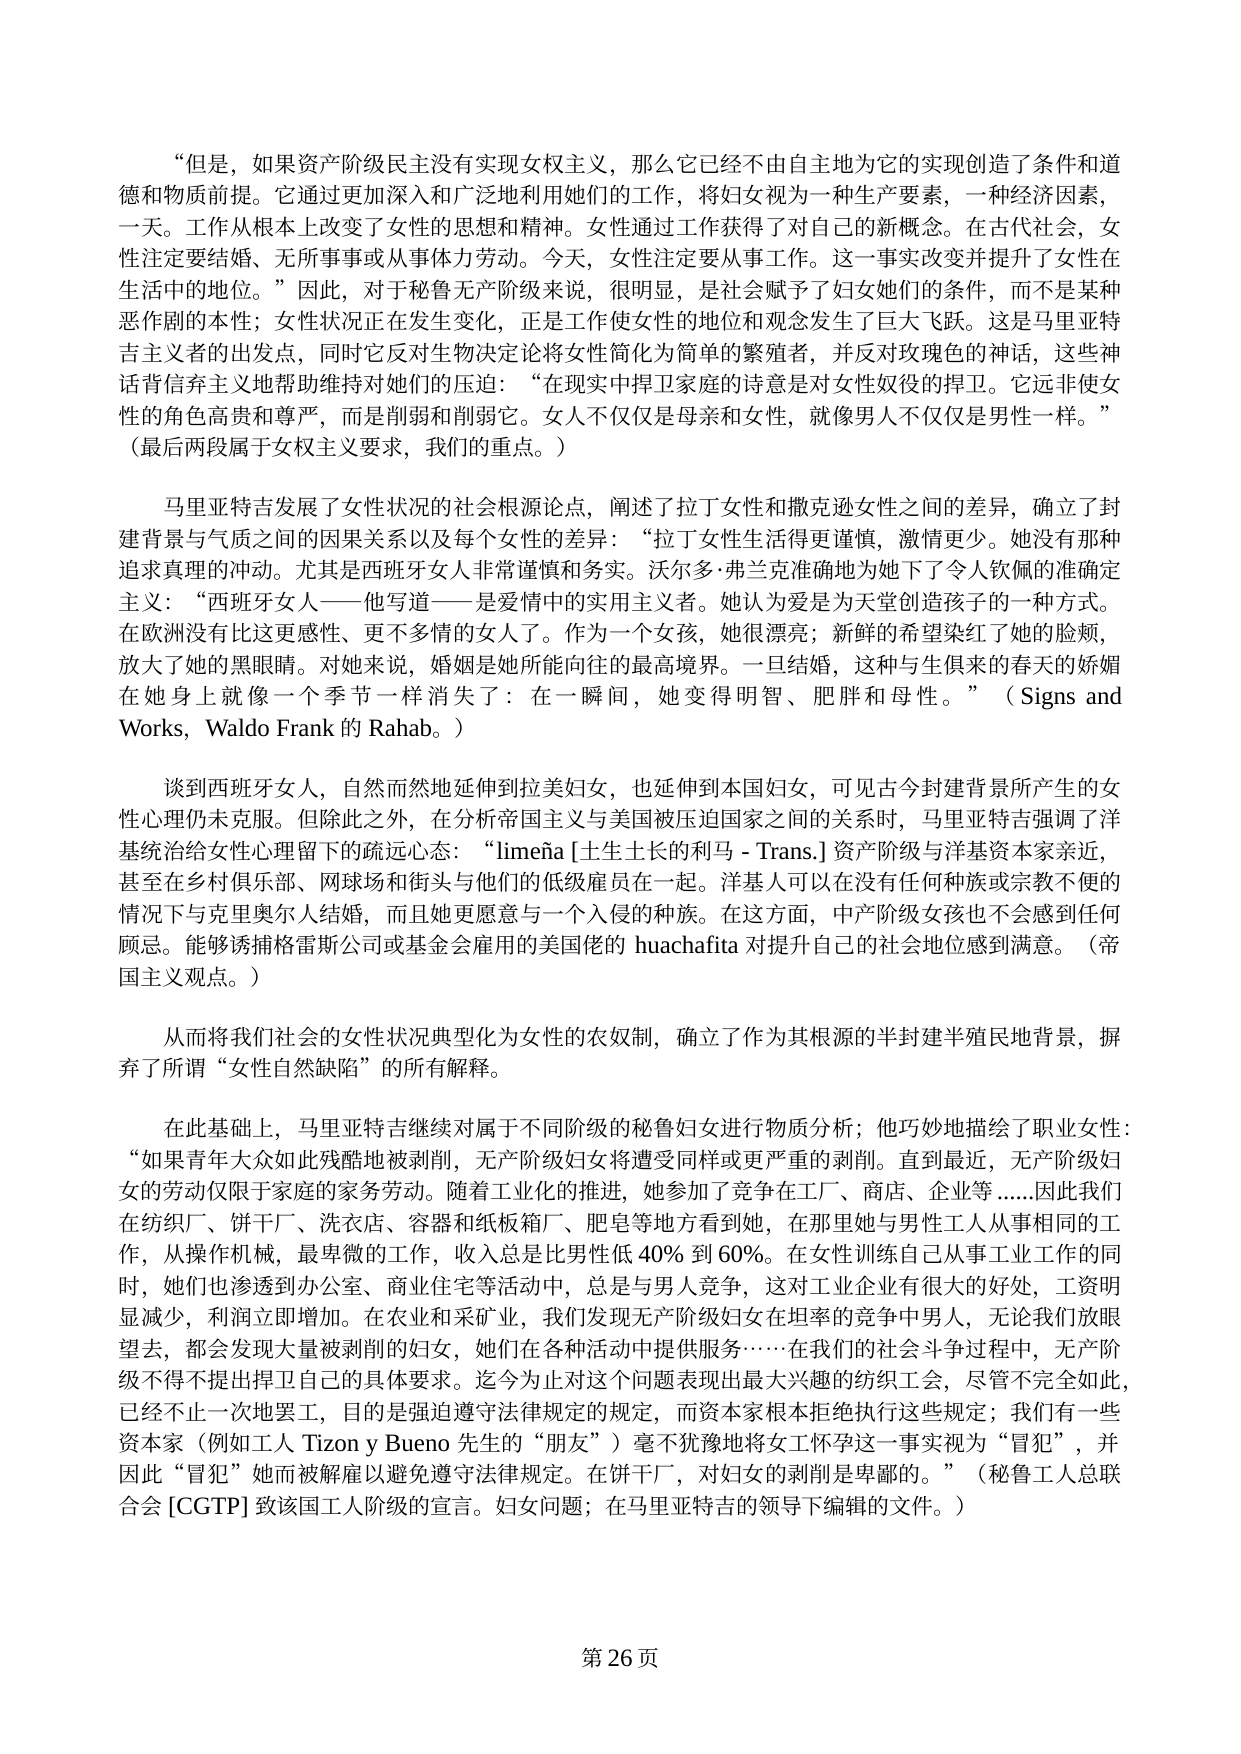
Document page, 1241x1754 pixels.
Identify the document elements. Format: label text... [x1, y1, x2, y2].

text 谈到西班牙女人，自然而然地延伸到拉美妇女，也延伸到本国妇女，可见古今封建背景所产生的女性心理仍未克服。但除此之外，在分析帝国主义与美国被压迫国家之间的关系时，马里亚特吉强调了洋基统治给女性心理留下的疏远心态：“limeña [土生土长的利马 - Trans.] 资产阶级与洋基资本家亲近，甚至在乡村俱乐部、网球场和街头与他们的低级雇员在一起。洋基人可以在没有任何种族或宗教不便的情况下与克里奥尔人结婚，而且她更愿意与一个入侵的种族。在这方面，中产阶级女孩也不会感到任何顾忌。能够诱捕格雷斯公司或基金会雇用的美国佬的 huachafita 对提升自己的社会地位感到满意。（帝国主义观点。） [118, 771, 1122, 991]
text “但是，如果资产阶级民主没有实现女权主义，那么它已经不由自主地为它的实现创造了条件和道德和物质前提。它通过更加深入和广泛地利用她们的工作，将妇女视为一种生产要素，一种经济因素，一天。工作从根本上改变了女性的思想和精神。女性通过工作获得了对自己的新概念。在古代社会，女性注定要结婚、无所事事或从事体力劳动。今天，女性注定要从事工作。这一事实改变并提升了女性在生活中的地位。”因此，对于秘鲁无产阶级来说，很明显，是社会赋予了妇女她们的条件，而不是某种恶作剧的本性；女性状况正在发生变化，正是工作使女性的地位和观念发生了巨大飞跃。这是马里亚特吉主义者的出发点，同时它反对生物决定论将女性简化为简单的繁殖者，并反对玫瑰色的神话，这些神话背信弃主义地帮助维持对她们的压迫：“在现实中捍卫家庭的诗意是对女性奴役的捍卫。它远非使女性的角色高贵和尊严，而是削弱和削弱它。女人不仅仅是母亲和女性，就像男人不仅仅是男性一样。” （最后两段属于女权主义要求，我们的重点。） [118, 147, 1122, 462]
text 马里亚特吉发展了女性状况的社会根源论点，阐述了拉丁女性和撒克逊女性之间的差异，确立了封建背景与气质之间的因果关系以及每个女性的差异：“拉丁女性生活得更谨慎，激情更少。她没有那种追求真理的冲动。尤其是西班牙女人非常谨慎和务实。沃尔多·弗兰克准确地为她下了令人钦佩的准确定主义：“西班牙女人——他写道——是爱情中的实用主义者。她认为爱是为天堂创造孩子的一种方式。在欧洲没有比这更感性、更不多情的女人了。作为一个女孩，她很漂亮；新鲜的希望染红了她的脸颊，放大了她的黑眼睛。对她来说，婚姻是她所能向往的最高境界。一旦结婚，这种与生俱来的春天的娇媚在她身上就像一个季节一样消失了：在一瞬间，她变得明智、肥胖和母性。”（Signs and Works，Waldo Frank 的 Rahab。） [118, 491, 1122, 742]
text 从而将我们社会的女性状况典型化为女性的农奴制，确立了作为其根源的半封建半殖民地背景，摒弃了所谓“女性自然缺陷”的所有解释。 [118, 1020, 1122, 1083]
text 在此基础上，马里亚特吉继续对属于不同阶级的秘鲁妇女进行物质分析；他巧妙地描绘了职业女性：“如果青年大众如此残酷地被剥削，无产阶级妇女将遭受同样或更严重的剥削。直到最近，无产阶级妇女的劳动仅限于家庭的家务劳动。随着工业化的推进，她参加了竞争在工厂、商店、企业等......因此我们在纺织厂、饼干厂、洗衣店、容器和纸板箱厂、肥皂等地方看到她，在那里她与男性工人从事相同的工作，从操作机械，最卑微的工作，收入总是比男性低40% 到60%。在女性训练自己从事工业工作的同时，她们也渗透到办公室、商业住宅等活动中，总是与男人竞争，这对工业企业有很大的好处，工资明显减少，利润立即增加。在农业和采矿业，我们发现无产阶级妇女在坦率的竞争中男人，无论我们放眼望去，都会发现大量被剥削的妇女，她们在各种活动中提供服务……在我们的社会斗争过程中，无产阶级不得不提出捍卫自己的具体要求。迄今为止对这个问题表现出最大兴趣的纺织工会，尽管不完全如此，已经不止一次地罢工，目的是强迫遵守法律规定的规定，而资本家根本拒绝执行这些规定；我们有一些资本家（例如工人 Tizon y Bueno 先生的“朋友”）毫不犹豫地将女工怀孕这一事实视为“冒犯”，并因此“冒犯”她而被解雇以避免遵守法律规定。在饼干厂，对妇女的剥削是卑鄙的。”（秘鲁工人总联合会 [CGTP] 致该国工人阶级的宣言。妇女问题；在马里亚特吉的领导下编辑的文件。） [118, 1112, 1122, 1521]
